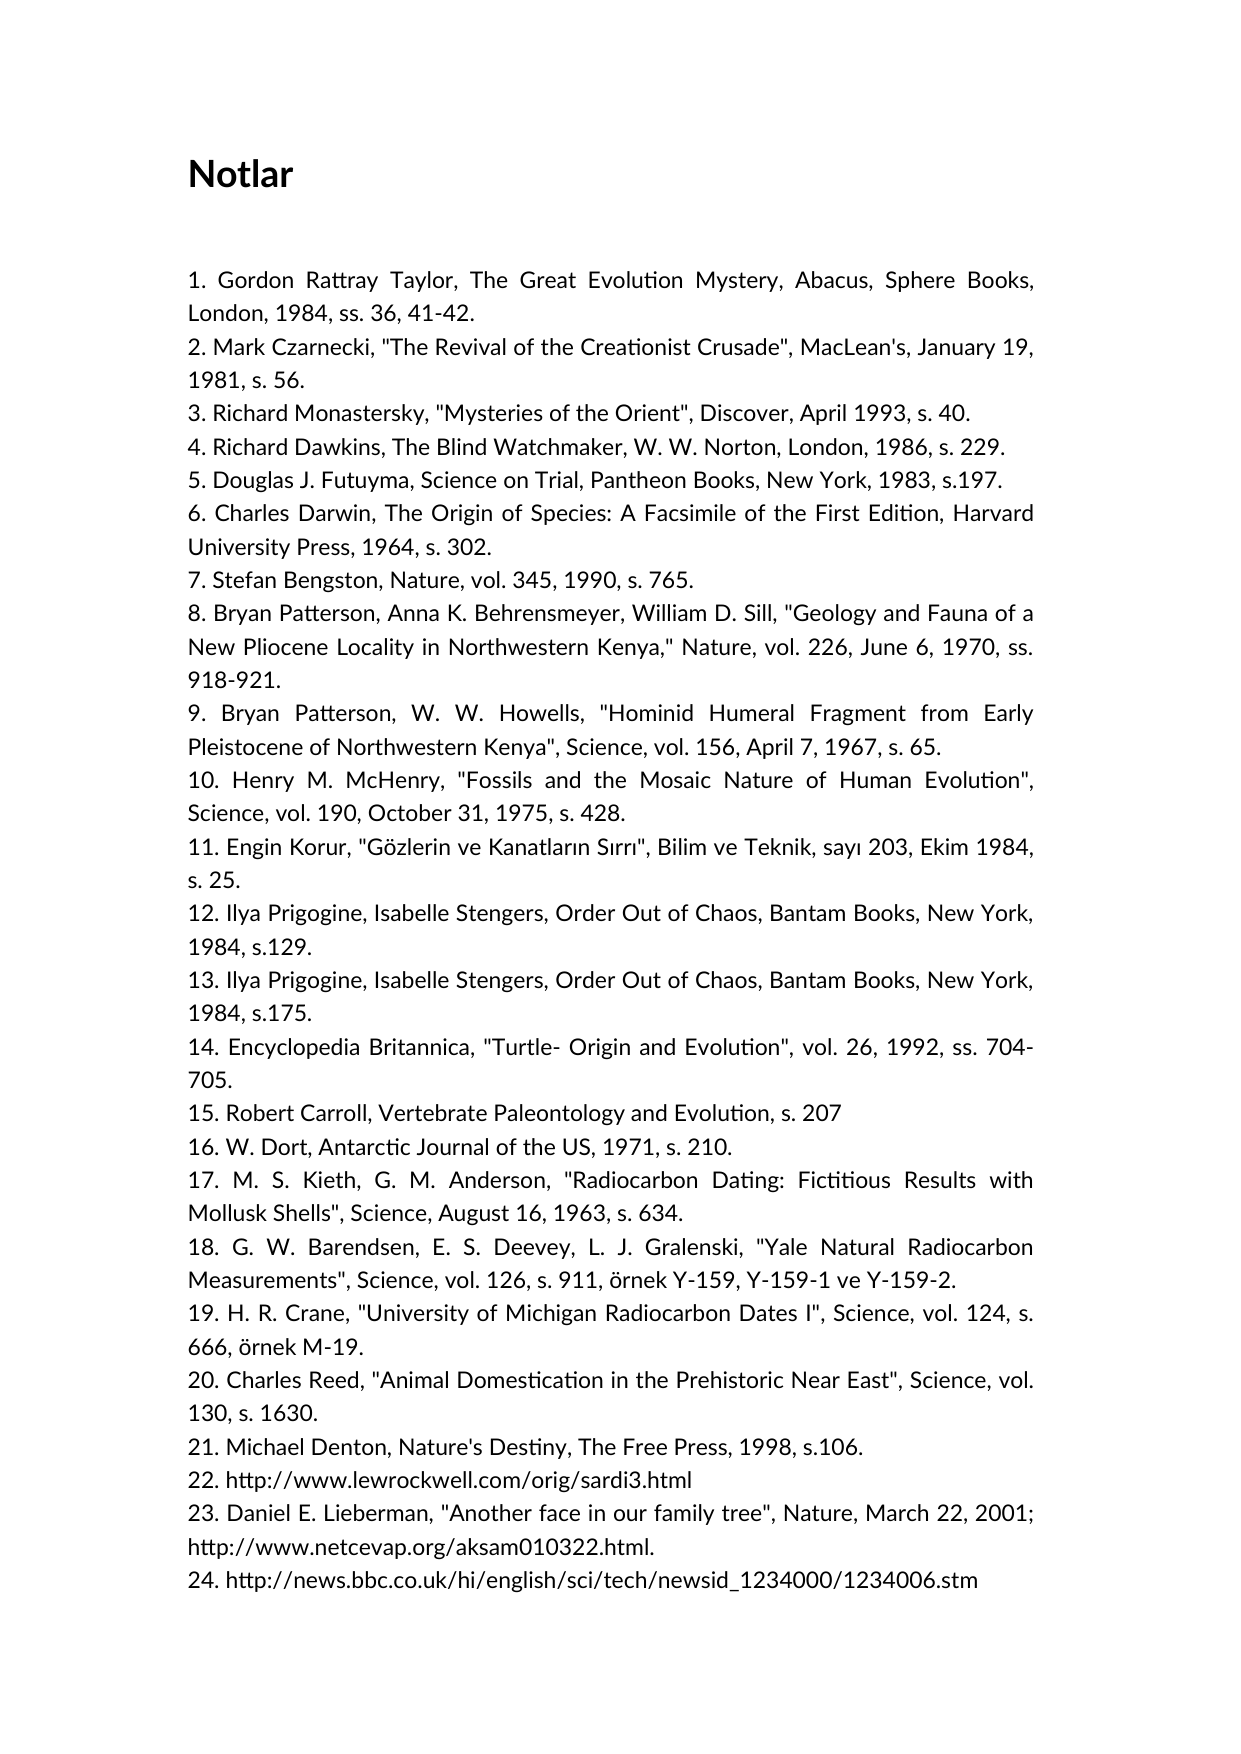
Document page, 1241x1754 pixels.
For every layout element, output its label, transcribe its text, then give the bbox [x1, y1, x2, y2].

text 2. Mark Czarnecki, "The Revival of the Creationist Crusade", MacLean's, January 19, 1981, s. 56. [187, 328, 1035, 395]
text 5. Douglas J. Futuyma, Science on Trial, Pantheon Books, New York, 1983, s.197. [187, 462, 1035, 495]
text 1. Gordon Rattray Taylor, The Great Evolution Mystery, Abacus, Sphere Books, London, 1984, ss. 36, 41-42. [187, 262, 1035, 328]
text 18. G. W. Barendsen, E. S. Deevey, L. J. Gralenski, "Yale Natural Radiocarbon Measurements", Science, vol. 126, s. 911, örnek Y-159, Y-159-1 ve Y-159-2. [187, 1228, 1035, 1295]
text 14. Encyclopedia Britannica, "Turtle- Origin and Evolution", vol. 26, 1992, ss. 704-705. [187, 1028, 1035, 1095]
text 11. Engin Korur, "Gözlerin ve Kanatların Sırrı", Bilim ve Teknik, sayı 203, Ekim 1984, s. 25. [187, 828, 1035, 895]
text 16. W. Dort, Antarctic Journal of the US, 1971, s. 210. [187, 1128, 1035, 1162]
subtitle Notlar [187, 150, 1035, 195]
text 21. Michael Denton, Nature's Destiny, The Free Press, 1998, s.106. [187, 1428, 1035, 1462]
text 22. http://www.lewrockwell.com/orig/sardi3.html [187, 1462, 1035, 1495]
text 12. Ilya Prigogine, Isabelle Stengers, Order Out of Chaos, Bantam Books, New York, 1984, s.129. [187, 895, 1035, 962]
text 13. Ilya Prigogine, Isabelle Stengers, Order Out of Chaos, Bantam Books, New York, 1984, s.175. [187, 962, 1035, 1028]
text 9. Bryan Patterson, W. W. Howells, "Hominid Humeral Fragment from Early Pleistocene of Northwestern Kenya", Science, vol. 156, April 7, 1967, s. 65. [187, 695, 1035, 762]
text 7. Stefan Bengston, Nature, vol. 345, 1990, s. 765. [187, 562, 1035, 595]
text 3. Richard Monastersky, "Mysteries of the Orient", Discover, April 1993, s. 40. [187, 395, 1035, 428]
text 4. Richard Dawkins, The Blind Watchmaker, W. W. Norton, London, 1986, s. 229. [187, 428, 1035, 462]
text 23. Daniel E. Lieberman, "Another face in our family tree", Nature, March 22, 2001; http://www.netcevap.org/aksam010322.html. [187, 1495, 1035, 1562]
text 15. Robert Carroll, Vertebrate Paleontology and Evolution, s. 207 [187, 1095, 1035, 1128]
text 8. Bryan Patterson, Anna K. Behrensmeyer, William D. Sill, "Geology and Fauna of a New Pliocene Locality in Northwestern Kenya," Nature, vol. 226, June 6, 1970, ss. 918-921. [187, 595, 1035, 695]
text 20. Charles Reed, "Animal Domestication in the Prehistoric Near East", Science, vol. 130, s. 1630. [187, 1362, 1035, 1428]
text 17. M. S. Kieth, G. M. Anderson, "Radiocarbon Dating: Fictitious Results with Mollusk Shells", Science, August 16, 1963, s. 634. [187, 1162, 1035, 1228]
text 24. http://news.bbc.co.uk/hi/english/sci/tech/newsid_1234000/1234006.stm [187, 1562, 1035, 1595]
text 19. H. R. Crane, "University of Michigan Radiocarbon Dates I", Science, vol. 124, s. 666, örnek M-19. [187, 1295, 1035, 1362]
text 10. Henry M. McHenry, "Fossils and the Mosaic Nature of Human Evolution", Science, vol. 190, October 31, 1975, s. 428. [187, 762, 1035, 828]
text 6. Charles Darwin, The Origin of Species: A Facsimile of the First Edition, Harvard University Press, 1964, s. 302. [187, 495, 1035, 562]
